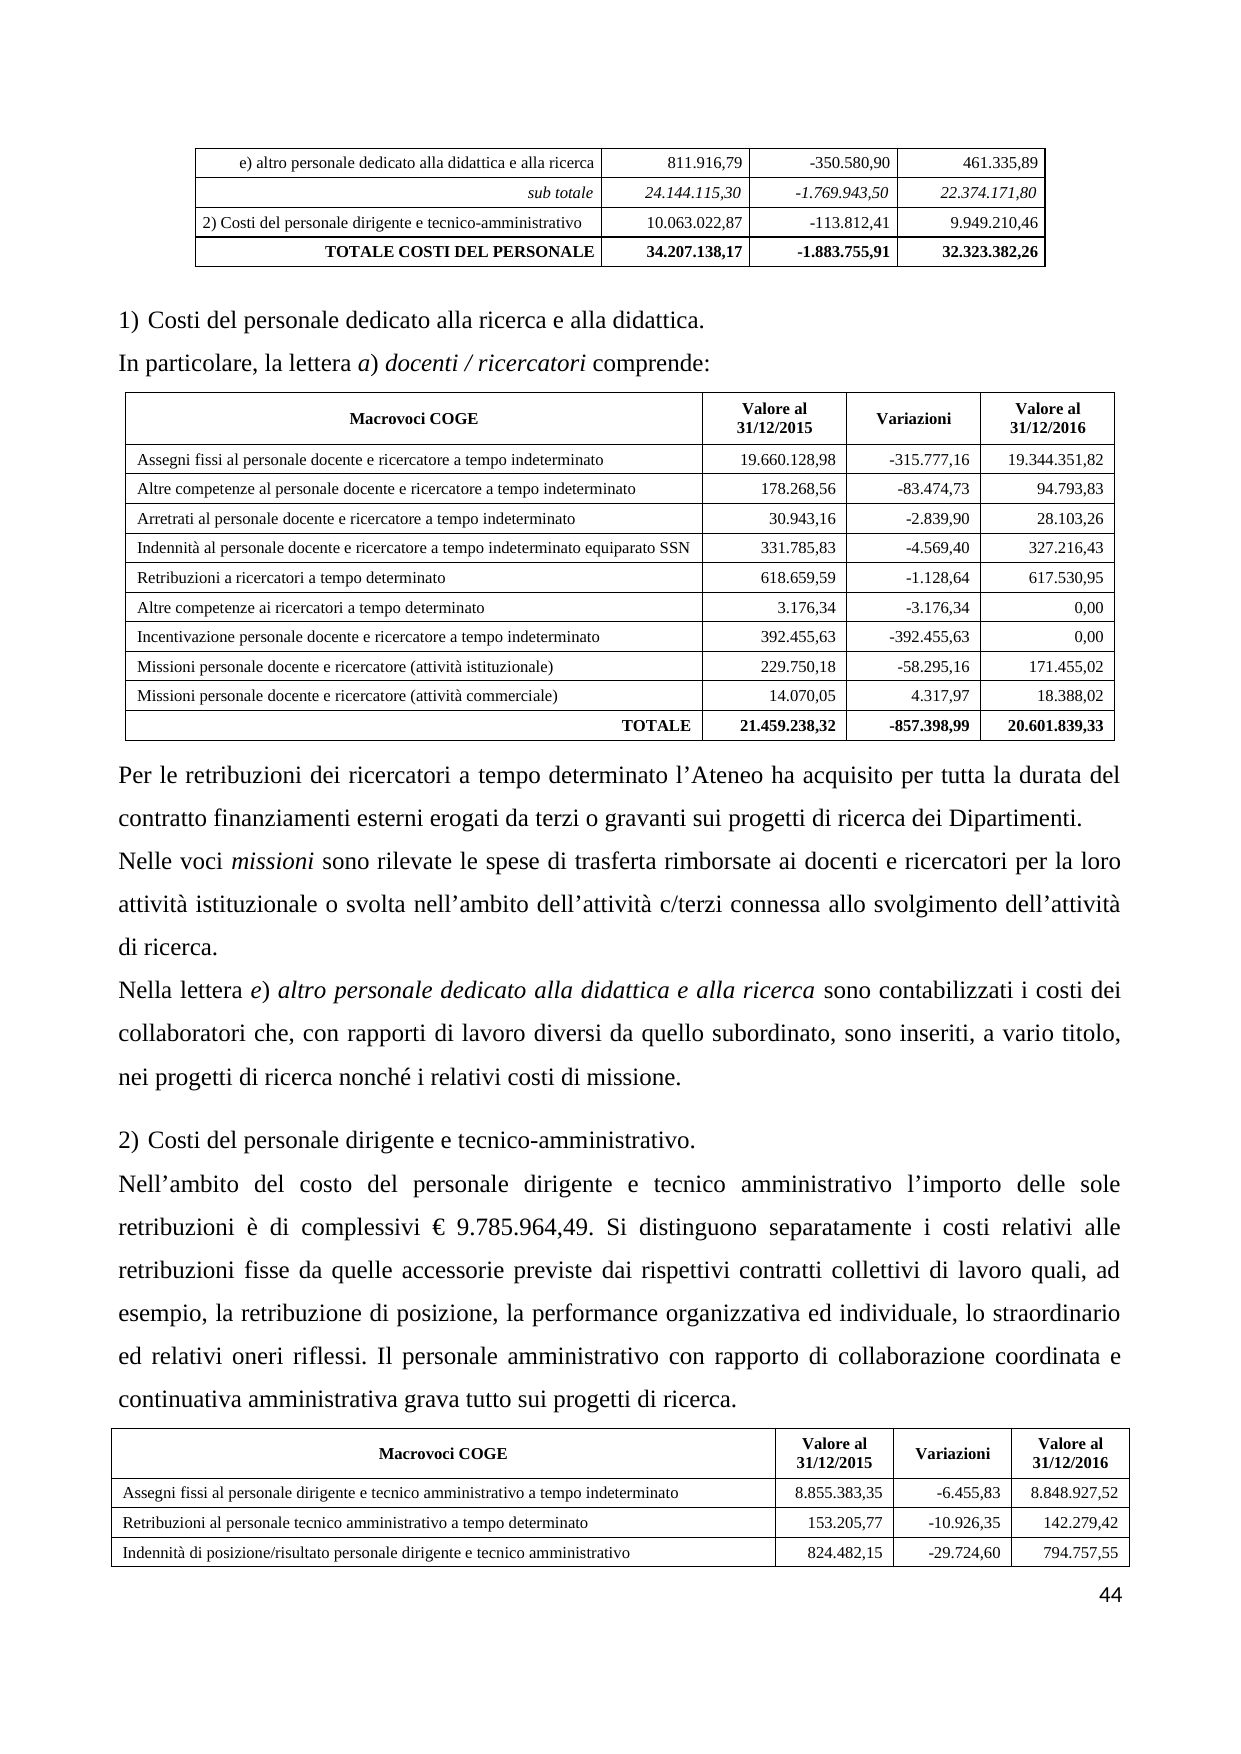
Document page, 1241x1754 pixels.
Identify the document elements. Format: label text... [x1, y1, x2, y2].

table_cell 19.344.351,82 [981, 445, 1114, 473]
table_cell 617.530,95 [981, 563, 1114, 592]
table_cell 30.943,16 [703, 504, 846, 532]
table_cell -350.580,90 [750, 149, 897, 177]
table_cell -315.777,16 [847, 445, 980, 473]
table_header Valore al 31/12/2016 [1012, 1429, 1129, 1477]
table_cell 824.482,15 [776, 1538, 893, 1566]
table_header Valore al 31/12/2015 [703, 393, 846, 444]
table_cell -1.128,64 [847, 563, 980, 592]
text 2) Costi del personale dirigente e tecnico-amministrativo. [118, 1126, 1122, 1154]
table_cell 811.916,79 [602, 149, 749, 177]
table_cell Altre competenze ai ricercatori a tempo determinato [126, 593, 702, 621]
table_cell -2.839,90 [847, 504, 980, 532]
table_cell 0,00 [981, 622, 1114, 651]
table_cell 22.374.171,80 [898, 178, 1044, 207]
table_cell 18.388,02 [981, 681, 1114, 710]
table_cell 34.207.138,17 [602, 238, 749, 266]
table_cell 32.323.382,26 [898, 238, 1044, 266]
table_cell 4.317,97 [847, 681, 980, 710]
table_cell Retribuzioni al personale tecnico amministrativo a tempo determinato [112, 1508, 775, 1537]
text In particolare, la lettera a) docenti / ricercatori comprende: [118, 348, 1122, 377]
table_cell Arretrati al personale docente e ricercatore a tempo indeterminato [126, 504, 702, 532]
text Nelle voci missioni sono rilevate le spese di trasferta rimborsate ai docenti e ricercatori per la loro attività istituzionale o svolta nell’ambito dell’attività c/terzi connessa allo svolgimento dell’attività di ricerca. [118, 846, 1122, 961]
table_cell 9.949.210,46 [898, 208, 1044, 236]
table_cell Altre competenze al personale docente e ricercatore a tempo indeterminato [126, 474, 702, 503]
table_cell sub totale [196, 178, 601, 207]
table_cell 20.601.839,33 [981, 711, 1114, 739]
text 1) Costi del personale dedicato alla ricerca e alla didattica. [118, 305, 1122, 334]
table_cell 142.279,42 [1012, 1508, 1129, 1537]
table_cell -113.812,41 [750, 208, 897, 236]
table_cell Assegni fissi al personale docente e ricercatore a tempo indeterminato [126, 445, 702, 473]
table_cell -392.455,63 [847, 622, 980, 651]
table_cell 331.785,83 [703, 534, 846, 562]
table_cell -1.769.943,50 [750, 178, 897, 207]
table_cell -4.569,40 [847, 534, 980, 562]
table_cell Missioni personale docente e ricercatore (attività istituzionale) [126, 652, 702, 680]
text Nell’ambito del costo del personale dirigente e tecnico amministrativo l’importo delle sole retribuzioni è di complessivi € 9.785.964,49. Si distinguono separatamente i costi relativi alle retribuzioni fisse da quelle accessorie previste dai rispettivi contratti collettivi di lavoro quali, ad esempio, la retribuzione di posizione, la performance organizzativa ed individuale, lo straordinario ed relativi oneri riflessi. Il personale amministrativo con rapporto di collaborazione coordinata e continuativa amministrativa grava tutto sui progetti di ricerca. [118, 1169, 1122, 1413]
table_cell -857.398,99 [847, 711, 980, 739]
table_cell 794.757,55 [1012, 1538, 1129, 1566]
table_cell -6.455,83 [894, 1479, 1011, 1507]
table_cell 2) Costi del personale dirigente e tecnico-amministrativo [196, 208, 601, 236]
table_header Variazioni [847, 393, 980, 444]
table_cell -58.295,16 [847, 652, 980, 680]
table_cell 0,00 [981, 593, 1114, 621]
table_header Variazioni [894, 1429, 1011, 1477]
table_cell -83.474,73 [847, 474, 980, 503]
table_cell 392.455,63 [703, 622, 846, 651]
table_cell Assegni fissi al personale dirigente e tecnico amministrativo a tempo indeterminato [112, 1479, 775, 1507]
table_cell Incentivazione personale docente e ricercatore a tempo indeterminato [126, 622, 702, 651]
table_cell -3.176,34 [847, 593, 980, 621]
table_cell 327.216,43 [981, 534, 1114, 562]
table_cell Indennità al personale docente e ricercatore a tempo indeterminato equiparato SSN [126, 534, 702, 562]
table_cell e) altro personale dedicato alla didattica e alla ricerca [196, 149, 601, 177]
table_cell 153.205,77 [776, 1508, 893, 1537]
table_header Macrovoci COGE [126, 393, 702, 444]
table_cell 10.063.022,87 [602, 208, 749, 236]
table_cell Retribuzioni a ricercatori a tempo determinato [126, 563, 702, 592]
table_cell 618.659,59 [703, 563, 846, 592]
table_cell Indennità di posizione/risultato personale dirigente e tecnico amministrativo [112, 1538, 775, 1566]
table_cell 461.335,89 [898, 149, 1044, 177]
table_cell 178.268,56 [703, 474, 846, 503]
text Nella lettera e) altro personale dedicato alla didattica e alla ricerca sono contabilizzati i costi dei collaboratori che, con rapporti di lavoro diversi da quello subordinato, sono inseriti, a vario titolo, nei progetti di ricerca nonché i relativi costi di missione. [118, 975, 1122, 1090]
table_cell TOTALE [126, 711, 702, 739]
table_cell 8.848.927,52 [1012, 1479, 1129, 1507]
table_cell 3.176,34 [703, 593, 846, 621]
table_cell 19.660.128,98 [703, 445, 846, 473]
table_cell -29.724,60 [894, 1538, 1011, 1566]
table_cell Missioni personale docente e ricercatore (attività commerciale) [126, 681, 702, 710]
table_cell 171.455,02 [981, 652, 1114, 680]
table_header Macrovoci COGE [112, 1429, 775, 1477]
table_header Valore al 31/12/2015 [776, 1429, 893, 1477]
table_cell 94.793,83 [981, 474, 1114, 503]
table_cell -1.883.755,91 [750, 238, 897, 266]
text Per le retribuzioni dei ricercatori a tempo determinato l’Ateneo ha acquisito per tutta la durata del contratto finanziamenti esterni erogati da terzi o gravanti sui progetti di ricerca dei Dipartimenti. [118, 760, 1122, 832]
table_cell TOTALE COSTI DEL PERSONALE [196, 238, 601, 266]
table_cell 229.750,18 [703, 652, 846, 680]
table_cell 24.144.115,30 [602, 178, 749, 207]
table_cell 28.103,26 [981, 504, 1114, 532]
table_cell 21.459.238,32 [703, 711, 846, 739]
table_header Valore al 31/12/2016 [981, 393, 1114, 444]
table_cell 8.855.383,35 [776, 1479, 893, 1507]
table_cell -10.926,35 [894, 1508, 1011, 1537]
table_cell 14.070,05 [703, 681, 846, 710]
